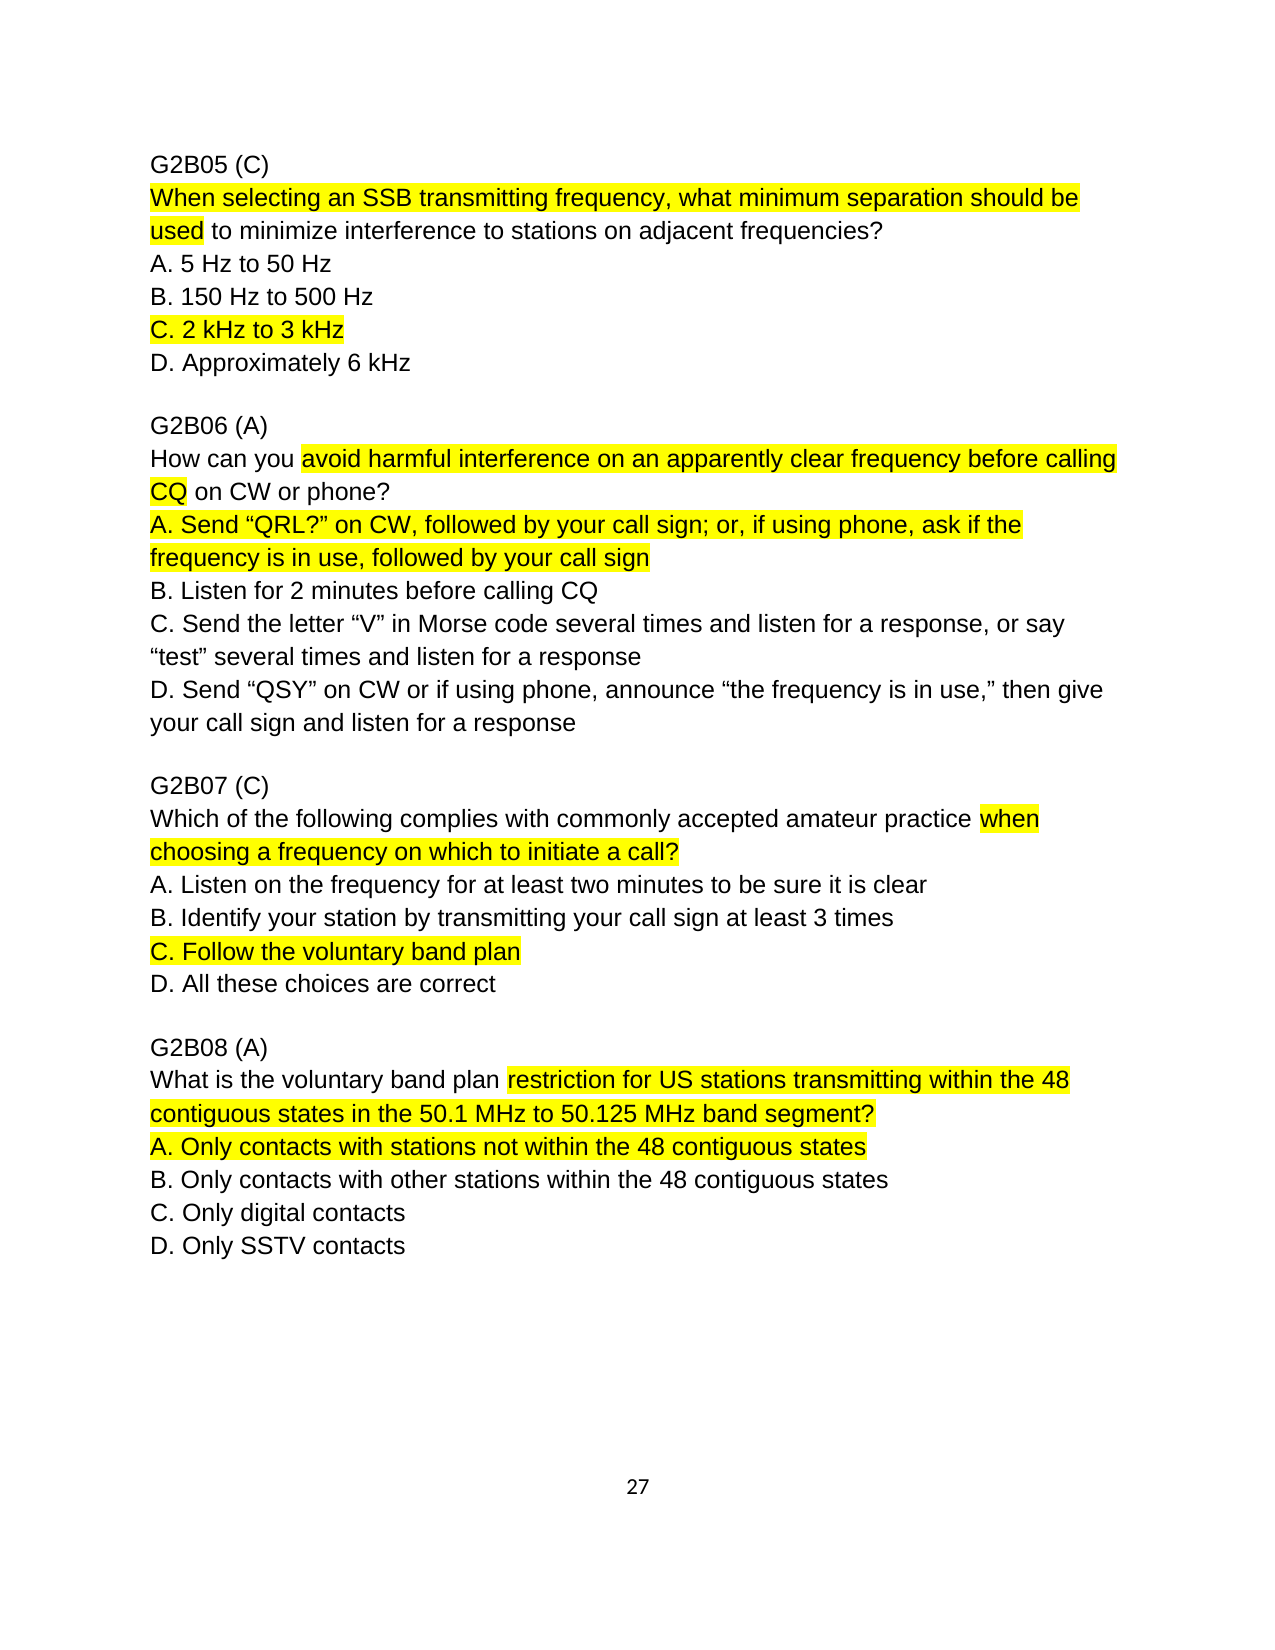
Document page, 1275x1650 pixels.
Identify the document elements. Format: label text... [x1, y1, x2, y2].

text G2B06 (A) How can you avoid harmful interference on an apparently clear frequency before calling CQ on CW or phone? A. Send “QRL?” on CW, followed by your call sign; or, if using phone, ask if the frequency is in use, followed by your call sign B. Listen for 2 minutes before calling CQ C. Send the letter “V” in Morse code several times and listen for a response, or say “test” several times and listen for a response D. Send “QSY” on CW or if using phone, announce “the frequency is in use,” then give your call sign and listen for a response [150, 411, 1125, 737]
text G2B08 (A) What is the voluntary band plan restriction for US stations transmitting within the 48 contiguous states in the 50.1 MHz to 50.125 MHz band segment? A. Only contacts with stations not within the 48 contiguous states B. Only contacts with other stations within the 48 contiguous states C. Only digital contacts D. Only SSTV contacts [150, 1032, 1125, 1259]
text G2B05 (C) When selecting an SSB transmitting frequency, what minimum separation should be used to minimize interference to stations on adjacent frequencies? A. 5 Hz to 50 Hz B. 150 Hz to 500 Hz C. 2 kHz to 3 kHz D. Approximately 6 kHz [150, 150, 1125, 377]
text G2B07 (C) Which of the following complies with commonly accepted amateur practice when choosing a frequency on which to initiate a call? A. Listen on the frequency for at least two minutes to be sure it is clear B. Identify your station by transmitting your call sign at least 3 times C. Follow the voluntary band plan D. All these choices are correct [150, 771, 1125, 998]
